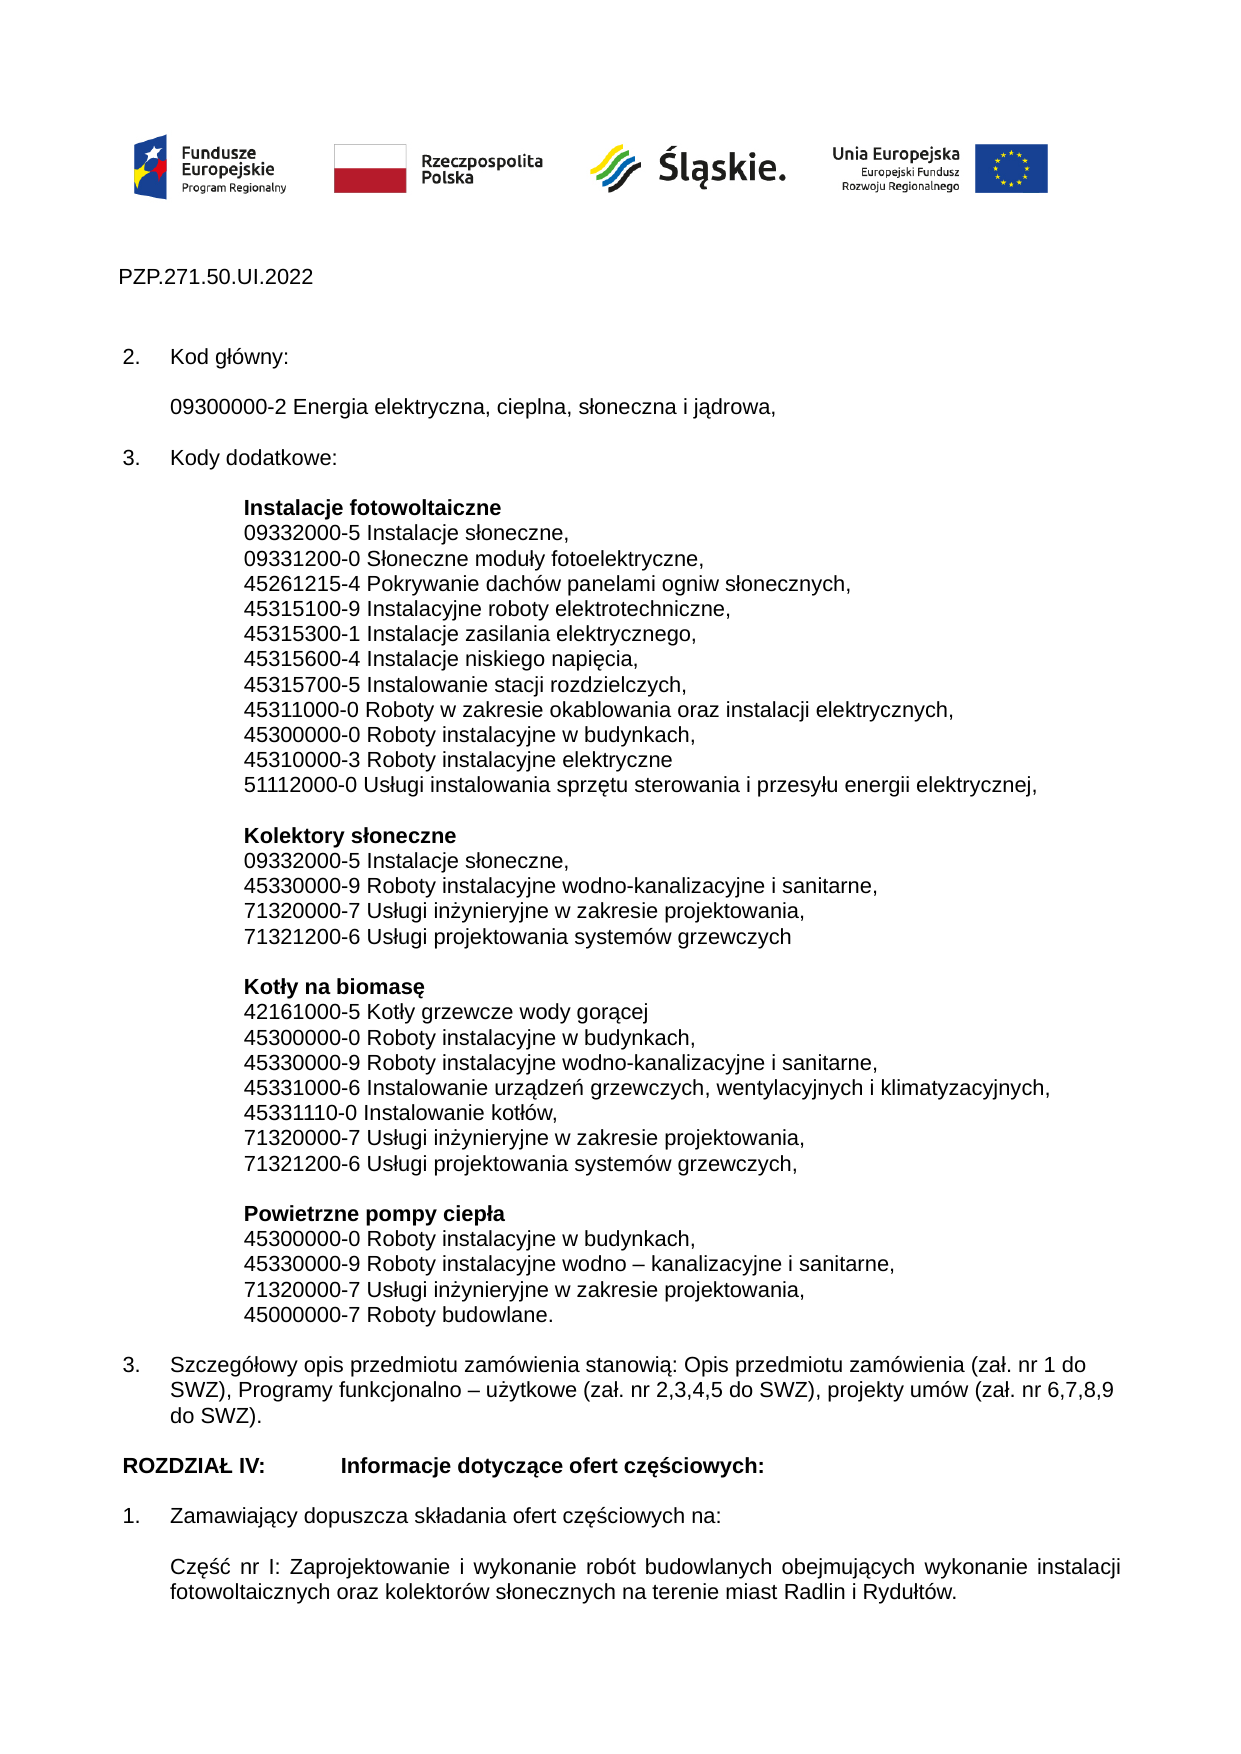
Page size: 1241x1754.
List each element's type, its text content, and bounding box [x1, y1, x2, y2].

table_cell Kody dodatkowe: [170, 445, 1122, 470]
table_cell [170, 1428, 1122, 1453]
picture [118, 118, 1063, 214]
table_cell [122, 1529, 170, 1604]
table_cell [170, 470, 1122, 495]
table_cell [122, 419, 170, 444]
table_cell Zamawiający dopuszcza składania ofert częściowych na: [170, 1503, 1122, 1528]
table_cell [170, 369, 1122, 394]
table_cell [170, 319, 1122, 344]
table_cell 1. [122, 1503, 170, 1528]
table_cell [170, 1604, 1122, 1629]
table_cell 2. [122, 344, 170, 369]
table_cell Instalacje fotowoltaiczne 09332000-5 Instalacje słoneczne, 09331200-0 Słoneczne moduły fotoelektryczne, 45261215-4 Pokrywanie dachów panelami ogniw słonecznych, 45315100-9 Instalacyjne roboty elektrotechniczne, 45315300-1 Instalacje zasilania elektrycznego, 45315600-4 Instalacje niskiego napięcia, 45315700-5 Instalowanie stacji rozdzielczych, 45311000-0 Roboty w zakresie okablowania oraz instalacji elektrycznych, 45300000-0 Roboty instalacyjne w budynkach, 45310000-3 Roboty instalacyjne elektryczne 51112000-0 Usługi instalowania sprzętu sterowania i przesyłu energii elektrycznej, Kolektory słoneczne 09332000-5 Instalacje słoneczne, 45330000-9 Roboty instalacyjne wodno-kanalizacyjne i sanitarne, 71320000-7 Usługi inżynieryjne w zakresie projektowania, 71321200-6 Usługi projektowania systemów grzewczych Kotły na biomasę 42161000-5 Kotły grzewcze wody gorącej 45300000-0 Roboty instalacyjne w budynkach, 45330000-9 Roboty instalacyjne wodno-kanalizacyjne i sanitarne, 45331000-6 Instalowanie urządzeń grzewczych, wentylacyjnych i klimatyzacyjnych, 45331110-0 Instalowanie kotłów, 71320000-7 Usługi inżynieryjne w zakresie projektowania, 71321200-6 Usługi projektowania systemów grzewczych, Powietrzne pompy ciepła 45300000-0 Roboty instalacyjne w budynkach, 45330000-9 Roboty instalacyjne wodno – kanalizacyjne i sanitarne, 71320000-7 Usługi inżynieryjne w zakresie projektowania, 45000000-7 Roboty budowlane. [170, 495, 1122, 1352]
table_cell [122, 1478, 341, 1503]
table_cell Kod główny: [170, 344, 341, 369]
table_cell [122, 1604, 170, 1629]
table_cell [122, 319, 170, 344]
table_cell [122, 369, 170, 394]
table_cell [122, 495, 170, 1352]
table_cell Szczegółowy opis przedmiotu zamówienia stanowią: Opis przedmiotu zamówienia (zał. nr 1 do SWZ), Programy funkcjonalno – użytkowe (zał. nr 2,3,4,5 do SWZ), projekty umów (zał. nr 6,7,8,9 do SWZ). [170, 1352, 1122, 1428]
table_cell [170, 419, 1122, 444]
table_cell 09300000-2 Energia elektryczna, cieplna, słoneczna i jądrowa, [170, 394, 1122, 419]
table_cell 3. [122, 1352, 170, 1428]
table_cell ROZDZIAŁ IV: [122, 1453, 341, 1478]
table_cell Informacje dotyczące ofert częściowych: [341, 1453, 1122, 1478]
table_cell [122, 1428, 170, 1453]
table_cell [122, 394, 170, 419]
table_cell 3. [122, 445, 170, 470]
table_cell [341, 1478, 1122, 1503]
table_cell [341, 344, 1122, 369]
table_cell Część nr I: Zaprojektowanie i wykonanie robót budowlanych obejmujących wykonanie instalacji fotowoltaicznych oraz kolektorów słonecznych na terenie miast Radlin i Rydułtów. [170, 1529, 1122, 1604]
table_cell [122, 470, 170, 495]
